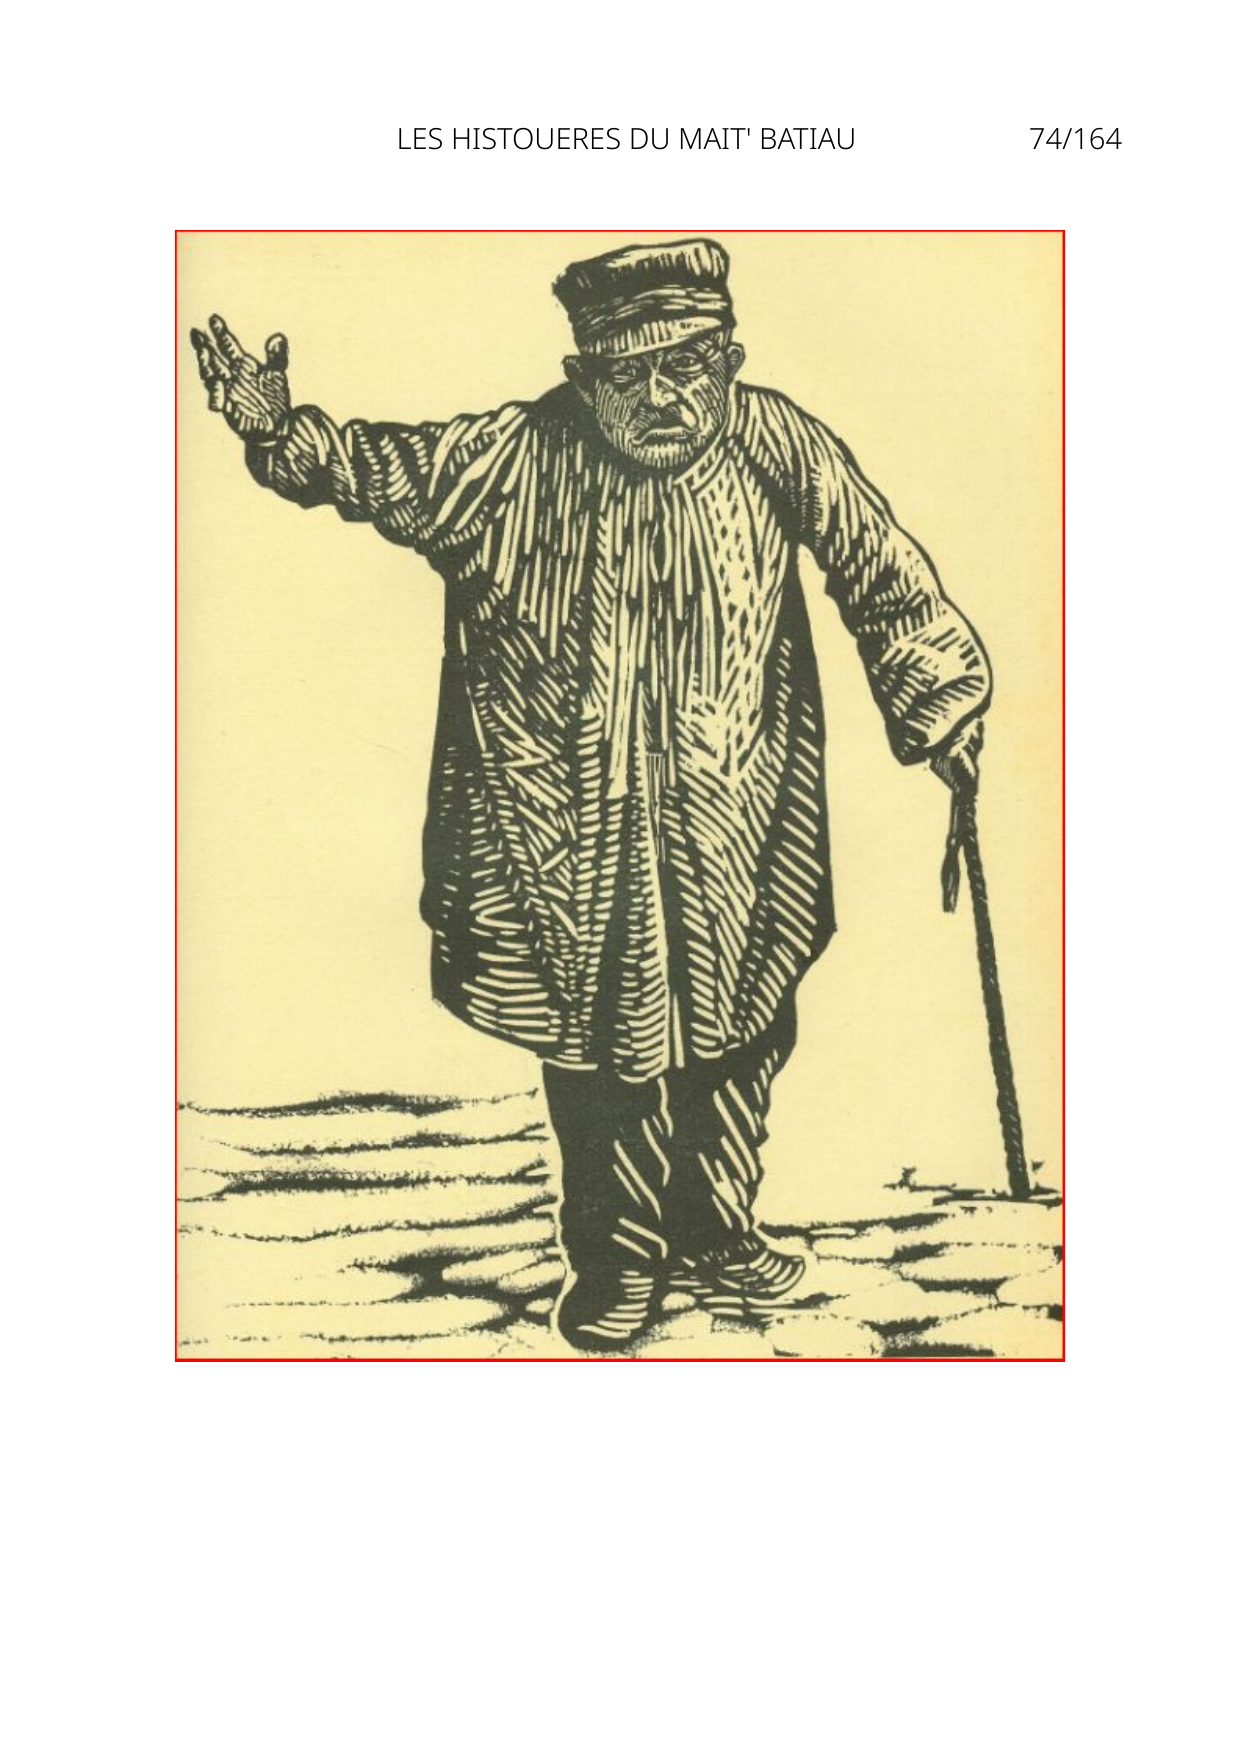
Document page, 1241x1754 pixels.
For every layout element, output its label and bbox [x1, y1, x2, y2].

picture [174, 230, 1066, 1362]
